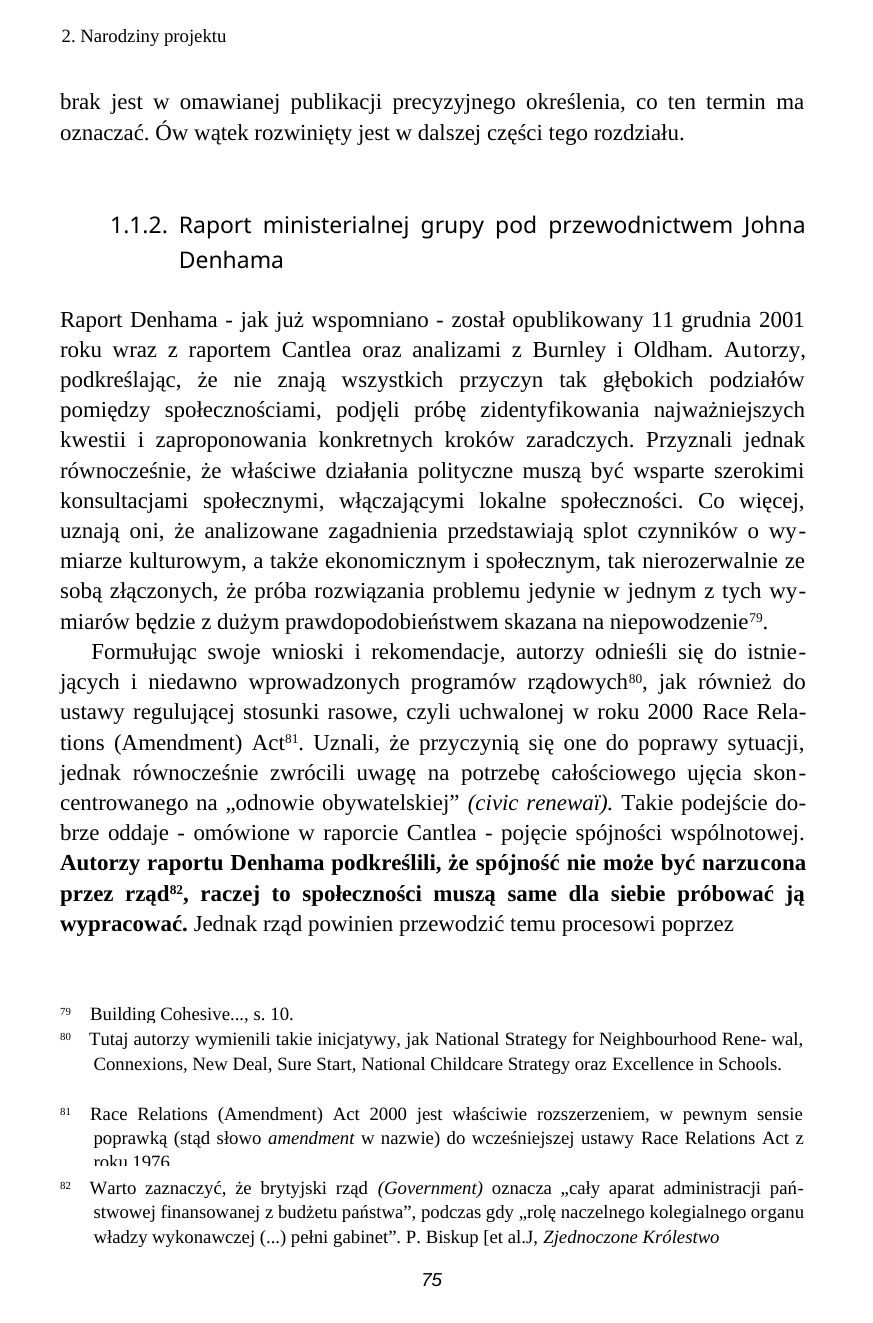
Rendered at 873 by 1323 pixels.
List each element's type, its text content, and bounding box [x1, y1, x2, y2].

text Raport Denhama - jak już wspomniano - został opublikowany 11 grudnia 2001 roku wraz z raportem Cantlea oraz analizami z Burnley i Oldham. Au­torzy, podkreślając, że nie znają wszystkich przyczyn tak głębokich podziałów pomiędzy społecznościami, podjęli próbę zidentyfikowania najważniejszych kwestii i zaproponowania konkretnych kroków zaradczych. Przyznali jednak równocześnie, że właściwe działania polityczne muszą być wsparte szerokimi konsultacjami społecznymi, włączającymi lokalne społeczności. Co więcej, uznają oni, że analizowane zagadnienia przedstawiają splot czynników o wy­miarze kulturowym, a także ekonomicznym i społecznym, tak nierozerwalnie ze sobą złączonych, że próba rozwiązania problemu jedynie w jednym z tych wy­miarów będzie z dużym prawdopodobieństwem skazana na niepowodzenie79. [60, 306, 806, 634]
text brak jest w omawianej publikacji precyzyjnego określenia, co ten termin ma oznaczać. Ów wątek rozwinięty jest w dalszej części tego rozdziału. [60, 88, 806, 146]
text 81 Race Relations (Amendment) Act 2000 jest właściwie rozszerzeniem, w pewnym sensie poprawką (stąd słowo amendment w nazwie) do wcześniejszej ustawy Race Relations Act z roku 1976. [60, 1103, 804, 1166]
text 2. Narodziny projektu [61, 25, 248, 47]
text 82 Warto zaznaczyć, że brytyjski rząd (Government) oznacza „cały aparat administracji pań­stwowej finansowanej z budżetu państwa”, podczas gdy „rolę naczelnego kolegialnego or­ganu władzy wykonawczej (...) pełni gabinet”. P. Biskup [et al.J, Zjednoczone Królestwo [60, 1177, 804, 1247]
list Raport ministerialnej grupy pod przewodnictwem Johna Denhama [110, 209, 806, 275]
text 79 Building Cohesive..., s. 10. [60, 1003, 804, 1022]
text Formułując swoje wnioski i rekomendacje, autorzy odnieśli się do istnie­jących i niedawno wprowadzonych programów rządowych80, jak również do ustawy regulującej stosunki rasowe, czyli uchwalonej w roku 2000 Race Rela­tions (Amendment) Act81. Uznali, że przyczynią się one do poprawy sytuacji, jednak równocześnie zwrócili uwagę na potrzebę całościowego ujęcia skon­centrowanego na „odnowie obywatelskiej” (civic renewaï). Takie podejście do­brze oddaje - omówione w raporcie Cantlea - pojęcie spójności wspólnotowej. Autorzy raportu Denhama podkreślili, że spójność nie może być narzu­cona przez rząd82, raczej to społeczności muszą same dla siebie próbować ją wypracować. Jednak rząd powinien przewodzić temu procesowi poprzez [60, 638, 806, 936]
text 75 [421, 1269, 445, 1291]
text 80 Tutaj autorzy wymienili takie inicjatywy, jak National Strategy for Neighbourhood Rene- wal, Connexions, New Deal, Sure Start, National Childcare Strategy oraz Excellence in Schools. [60, 1028, 804, 1074]
